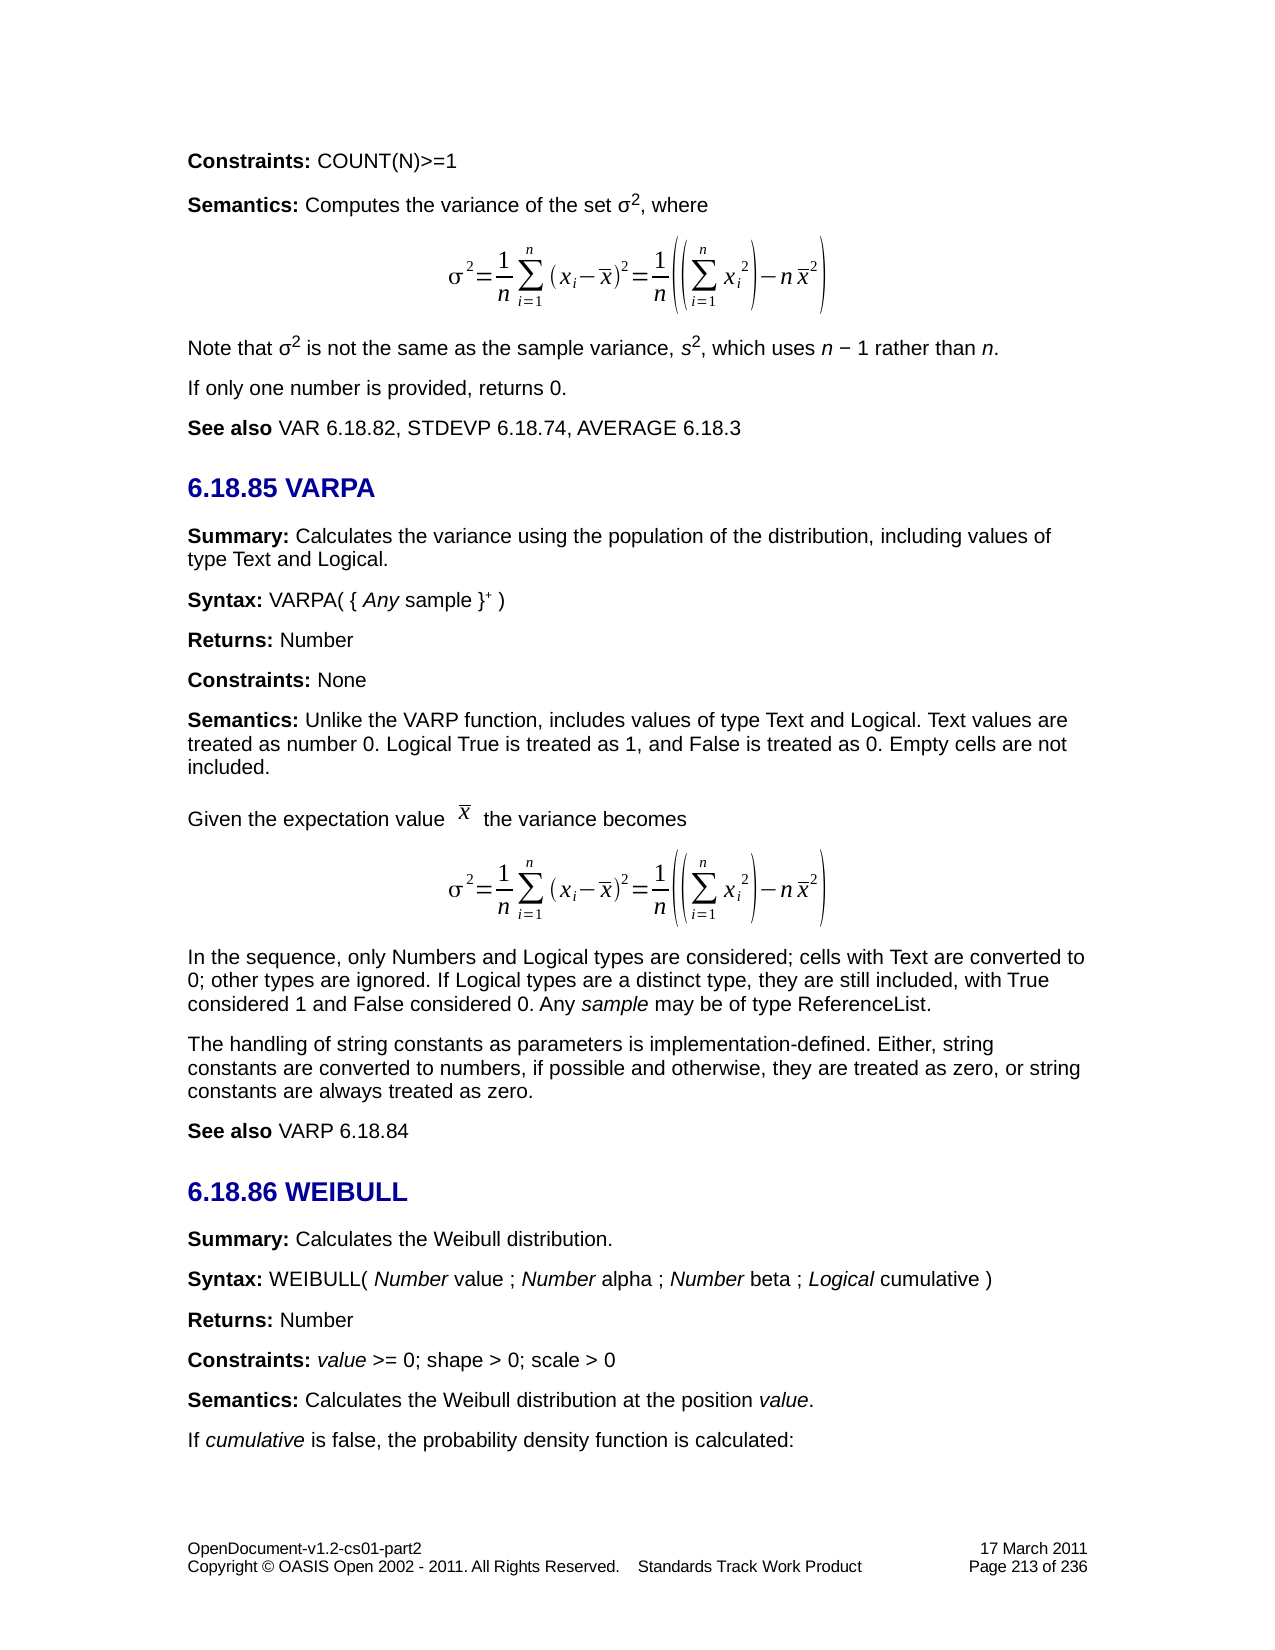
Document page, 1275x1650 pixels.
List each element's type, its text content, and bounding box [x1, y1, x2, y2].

text Note that σ2 is not the same as the sample variance, s2, which uses n − 1 rather than n. [187, 332, 1088, 360]
text Constraints: value >= 0; shape > 0; scale > 0 [187, 1348, 1088, 1372]
text Syntax: VARPA( { Any sample }+ ) [187, 588, 1088, 612]
text Semantics: Computes the variance of the set σ2, where [187, 190, 1088, 217]
text Summary: Calculates the Weibull distribution. [187, 1228, 1088, 1251]
text Returns: Number [187, 1308, 1088, 1332]
subtitle WEIBULL [187, 1177, 1088, 1207]
text Returns: Number [187, 628, 1088, 652]
text Constraints: None [187, 668, 1088, 692]
text Given the expectation value the variance becomes [187, 796, 1088, 831]
text Semantics: Calculates the Weibull distribution at the position value. [187, 1388, 1088, 1412]
text If only one number is provided, returns 0. [187, 376, 1088, 400]
text See also VAR 6.18.82, STDEVP 6.18.74, AVERAGE 6.18.3 [187, 417, 1088, 440]
subtitle VARPA [187, 473, 1088, 503]
text The handling of string constants as parameters is implementation-defined. Either, string constants are converted to numbers, if possible and otherwise, they are treated as zero, or string constants are always treated as zero. [187, 1033, 1088, 1103]
text Syntax: WEIBULL( Number value ; Number alpha ; Number beta ; Logical cumulative ) [187, 1268, 1088, 1291]
text If cumulative is false, the probability density function is calculated: [187, 1429, 1088, 1452]
text Summary: Calculates the variance using the population of the distribution, including values of type Text and Logical. [187, 524, 1088, 571]
text In the sequence, only Numbers and Logical types are considered; cells with Text are converted to 0; other types are ignored. If Logical types are a distinct type, they are still included, with True considered 1 and False considered 0. Any sample may be of type ReferenceList. [187, 945, 1088, 1016]
text Semantics: Unlike the VARP function, includes values of type Text and Logical. Text values are treated as number 0. Logical True is treated as 1, and False is treated as 0. Empty cells are not included. [187, 709, 1088, 779]
text Constraints: COUNT(N)>=1 [187, 150, 1088, 173]
text See also VARP 6.18.84 [187, 1120, 1088, 1143]
